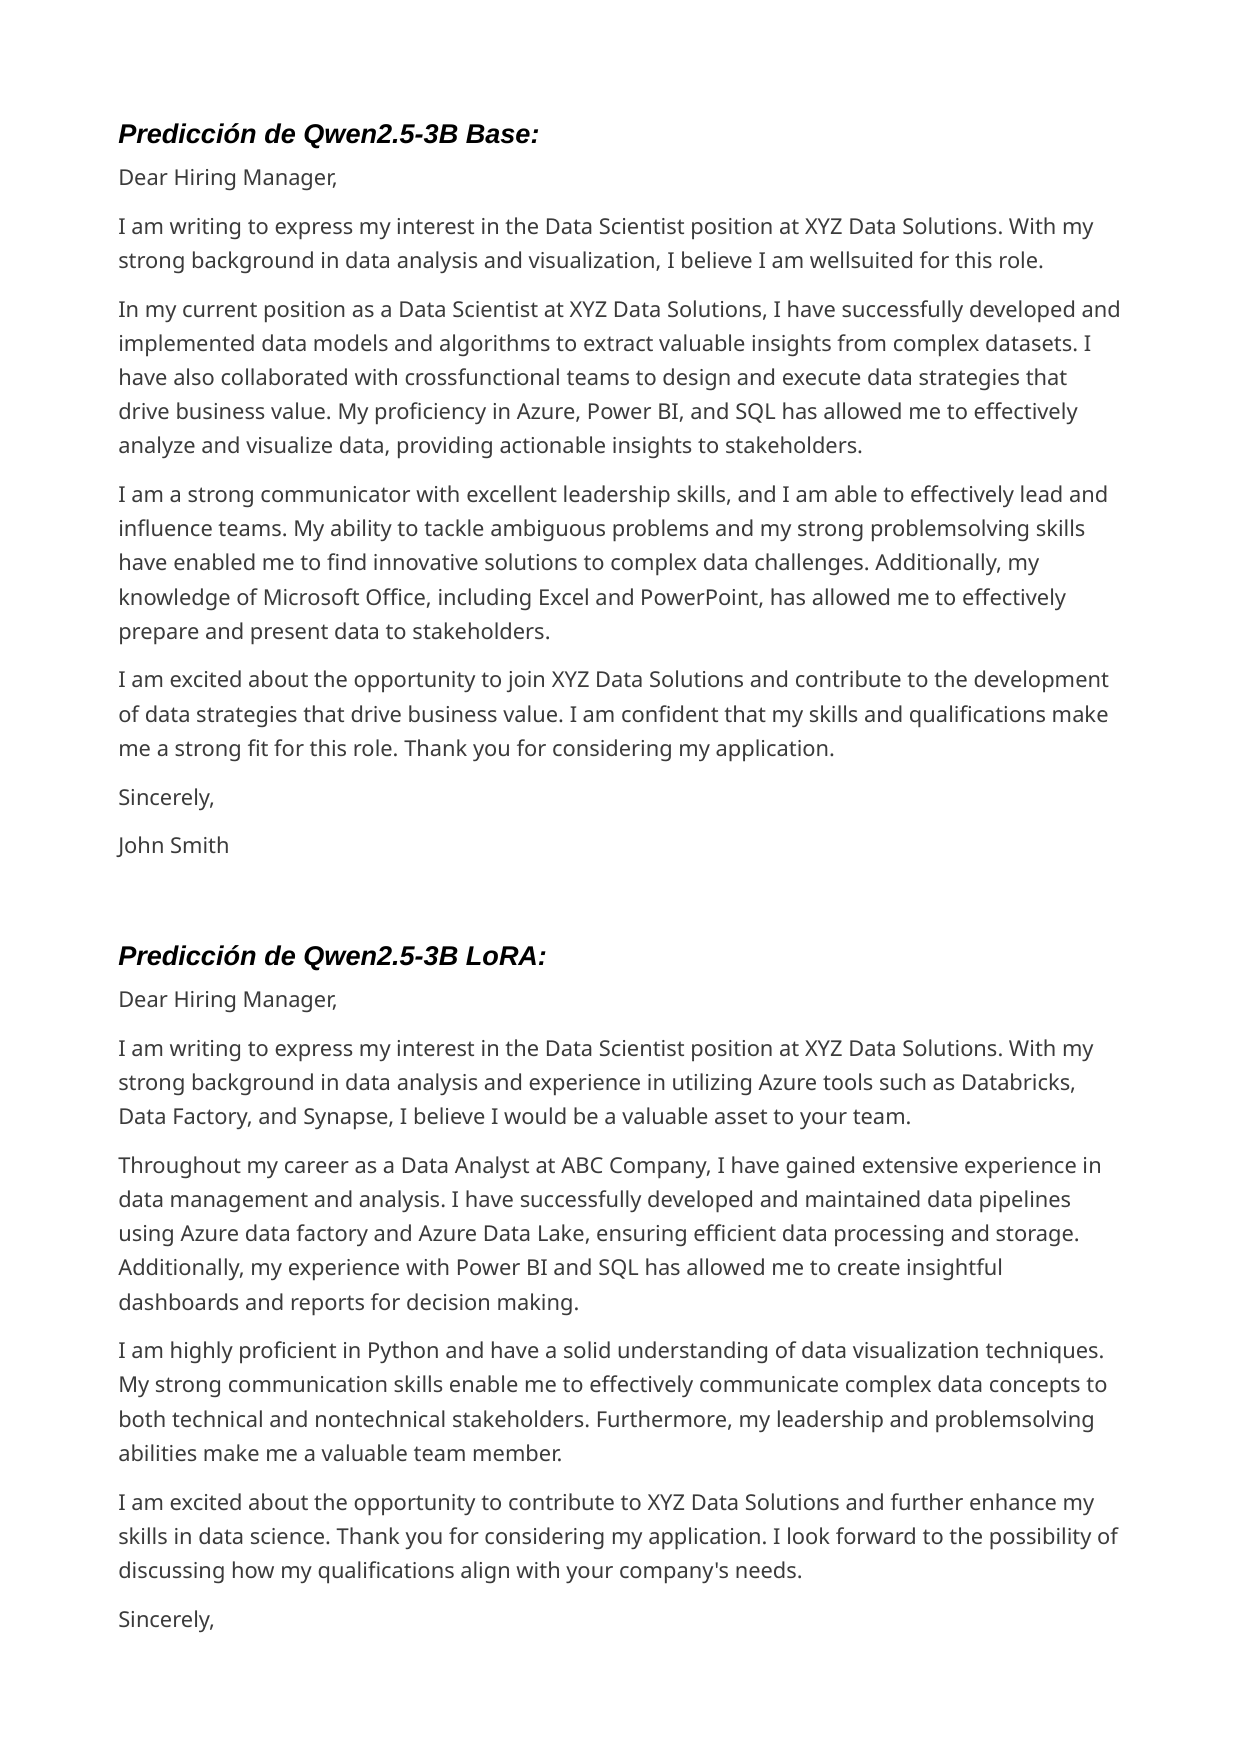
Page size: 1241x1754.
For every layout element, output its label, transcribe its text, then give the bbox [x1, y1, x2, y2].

text I am excited about the opportunity to contribute to XYZ Data Solutions and further enhance my skills in data science. Thank you for considering my application. I look forward to the possibility of discussing how my qualifications align with your company's needs. [118, 1486, 1122, 1584]
text In my current position as a Data Scientist at XYZ Data Solutions, I have successfully developed and implemented data models and algorithms to extract valuable insights from complex datasets. I have also collaborated with crossfunctional teams to design and execute data strategies that drive business value. My proficiency in Azure, Power BI, and SQL has allowed me to effectively analyze and visualize data, providing actionable insights to stakeholders. [118, 293, 1122, 460]
text Dear Hiring Manager, [118, 162, 1122, 192]
text I am excited about the opportunity to join XYZ Data Solutions and contribute to the development of data strategies that drive business value. I am confident that my skills and qualifications make me a strong fit for this role. Thank you for considering my application. [118, 664, 1122, 762]
text I am writing to express my interest in the Data Scientist position at XYZ Data Solutions. With my strong background in data analysis and experience in utilizing Azure tools such as Databricks, Data Factory, and Synapse, I believe I would be a valuable asset to your team. [118, 1033, 1122, 1131]
text I am writing to express my interest in the Data Scientist position at XYZ Data Solutions. With my strong background in data analysis and visualization, I believe I am wellsuited for this role. [118, 211, 1122, 274]
text John Smith [118, 830, 1122, 860]
text Sincerely, [118, 1603, 1122, 1633]
subtitle Predicción de Qwen2.5-3B Base: [118, 118, 1122, 149]
text Throughout my career as a Data Analyst at ABC Company, I have gained extensive experience in data management and analysis. I have successfully developed and maintained data pipelines using Azure data factory and Azure Data Lake, ensuring efficient data processing and storage. Additionally, my experience with Power BI and SQL has allowed me to create insightful dashboards and reports for decision making. [118, 1150, 1122, 1316]
text Sincerely, [118, 781, 1122, 811]
subtitle Predicción de Qwen2.5-3B LoRA: [118, 940, 1122, 971]
text I am highly proficient in Python and have a solid understanding of data visualization techniques. My strong communication skills enable me to effectively communicate complex data concepts to both technical and nontechnical stakeholders. Furthermore, my leadership and problemsolving abilities make me a valuable team member. [118, 1335, 1122, 1467]
text I am a strong communicator with excellent leadership skills, and I am able to effectively lead and influence teams. My ability to tackle ambiguous problems and my strong problemsolving skills have enabled me to find innovative solutions to complex data challenges. Additionally, my knowledge of Microsoft Office, including Excel and PowerPoint, has allowed me to effectively prepare and present data to stakeholders. [118, 479, 1122, 645]
text Dear Hiring Manager, [118, 984, 1122, 1014]
